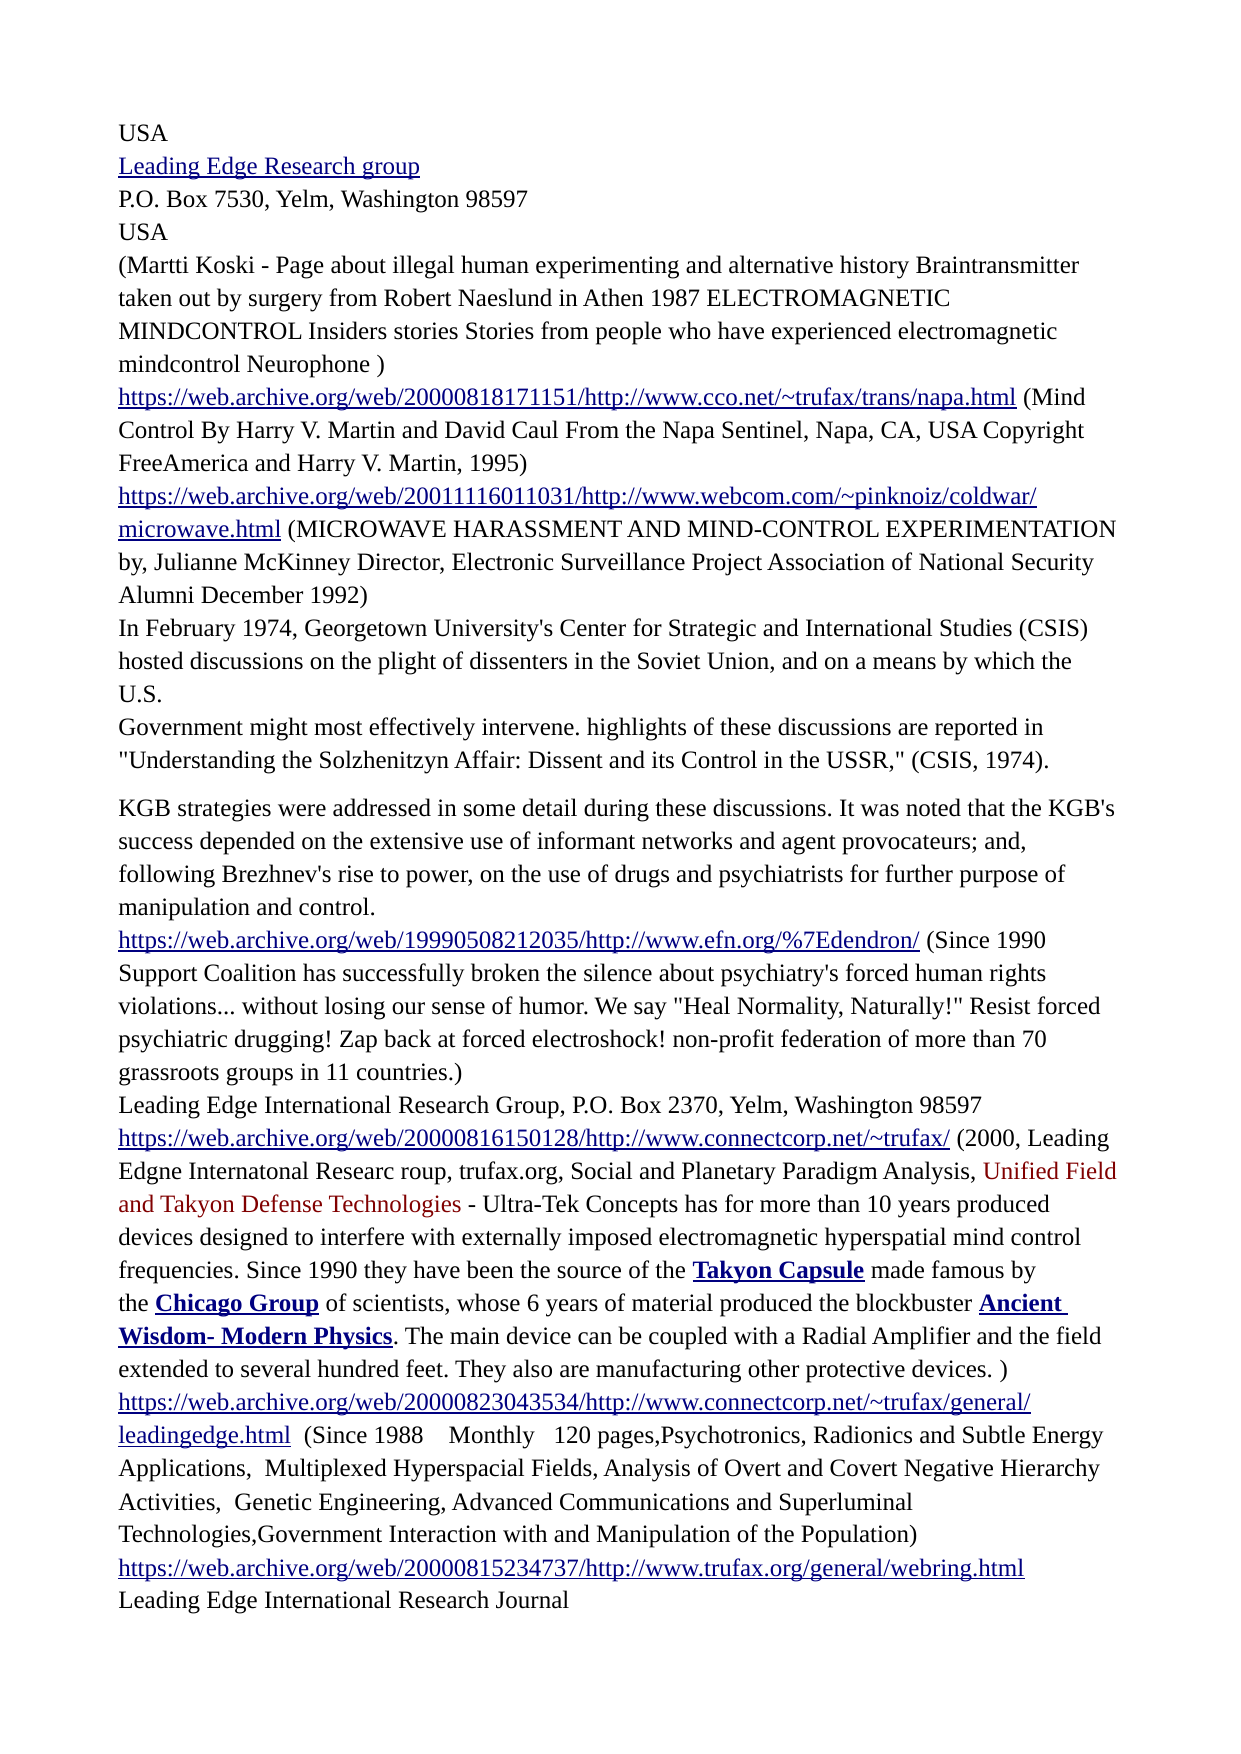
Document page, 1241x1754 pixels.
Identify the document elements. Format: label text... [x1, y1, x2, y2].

text USA Leading Edge Research group P.O. Box 7530, Yelm, Washington 98597 USA (Martti Koski - Page about illegal human experimenting and alternative history Braintransmitter taken out by surgery from Robert Naeslund in Athen 1987 ELECTROMAGNETIC MINDCONTROL Insiders stories Stories from people who have experienced electromagnetic mindcontrol Neurophone ) https://web.archive.org/web/20000818171151/http://www.cco.net/~trufax/trans/napa.html (Mind Control By Harry V. Martin and David Caul From the Napa Sentinel, Napa, CA, USA Copyright FreeAmerica and Harry V. Martin, 1995) https://web.archive.org/web/20011116011031/http://www.webcom.com/~pinknoiz/coldwar/microwave.html (MICROWAVE HARASSMENT AND MIND-CONTROL EXPERIMENTATION by, Julianne McKinney Director, Electronic Surveillance Project Association of National Security Alumni December 1992) In February 1974, Georgetown University's Center for Strategic and International Studies (CSIS) hosted discussions on the plight of dissenters in the Soviet Union, and on a means by which the U.S. Government might most effectively intervene. highlights of these discussions are reported in "Understanding the Solzhenitzyn Affair: Dissent and its Control in the USSR," (CSIS, 1974). [118, 118, 1122, 774]
text KGB strategies were addressed in some detail during these discussions. It was noted that the KGB's success depended on the extensive use of informant networks and agent provocateurs; and, following Brezhnev's rise to power, on the use of drugs and psychiatrists for further purpose of manipulation and control. https://web.archive.org/web/19990508212035/http://www.efn.org/%7Edendron/ (Since 1990 Support Coalition has successfully broken the silence about psychiatry's forced human rights violations... without losing our sense of humor. We say "Heal Normality, Naturally!" Resist forced psychiatric drugging! Zap back at forced electroshock! non-profit federation of more than 70 grassroots groups in 11 countries.) Leading Edge International Research Group, P.O. Box 2370, Yelm, Washington 98597 https://web.archive.org/web/20000816150128/http://www.connectcorp.net/~trufax/ (2000, Leading Edgne Internatonal Researc roup, trufax.org, Social and Planetary Paradigm Analysis, Unified Field and Takyon Defense Technologies - Ultra-Tek Concepts has for more than 10 years produced devices designed to interfere with externally imposed electromagnetic hyperspatial mind control frequencies. Since 1990 they have been the source of the Takyon Capsule made famous by the Chicago Group of scientists, whose 6 years of material produced the blockbuster Ancient Wisdom- Modern Physics. The main device can be coupled with a Radial Amplifier and the field extended to several hundred feet. They also are manufacturing other protective devices. ) https://web.archive.org/web/20000823043534/http://www.connectcorp.net/~trufax/general/leadingedge.html (Since 1988 Monthly 120 pages,Psychotronics, Radionics and Subtle Energy Applications, Multiplexed Hyperspacial Fields, Analysis of Overt and Covert Negative Hierarchy Activities, Genetic Engineering, Advanced Communications and Superluminal Technologies,Government Interaction with and Manipulation of the Population) https://web.archive.org/web/20000815234737/http://www.trufax.org/general/webring.html Leading Edge International Research Journal [118, 793, 1122, 1614]
